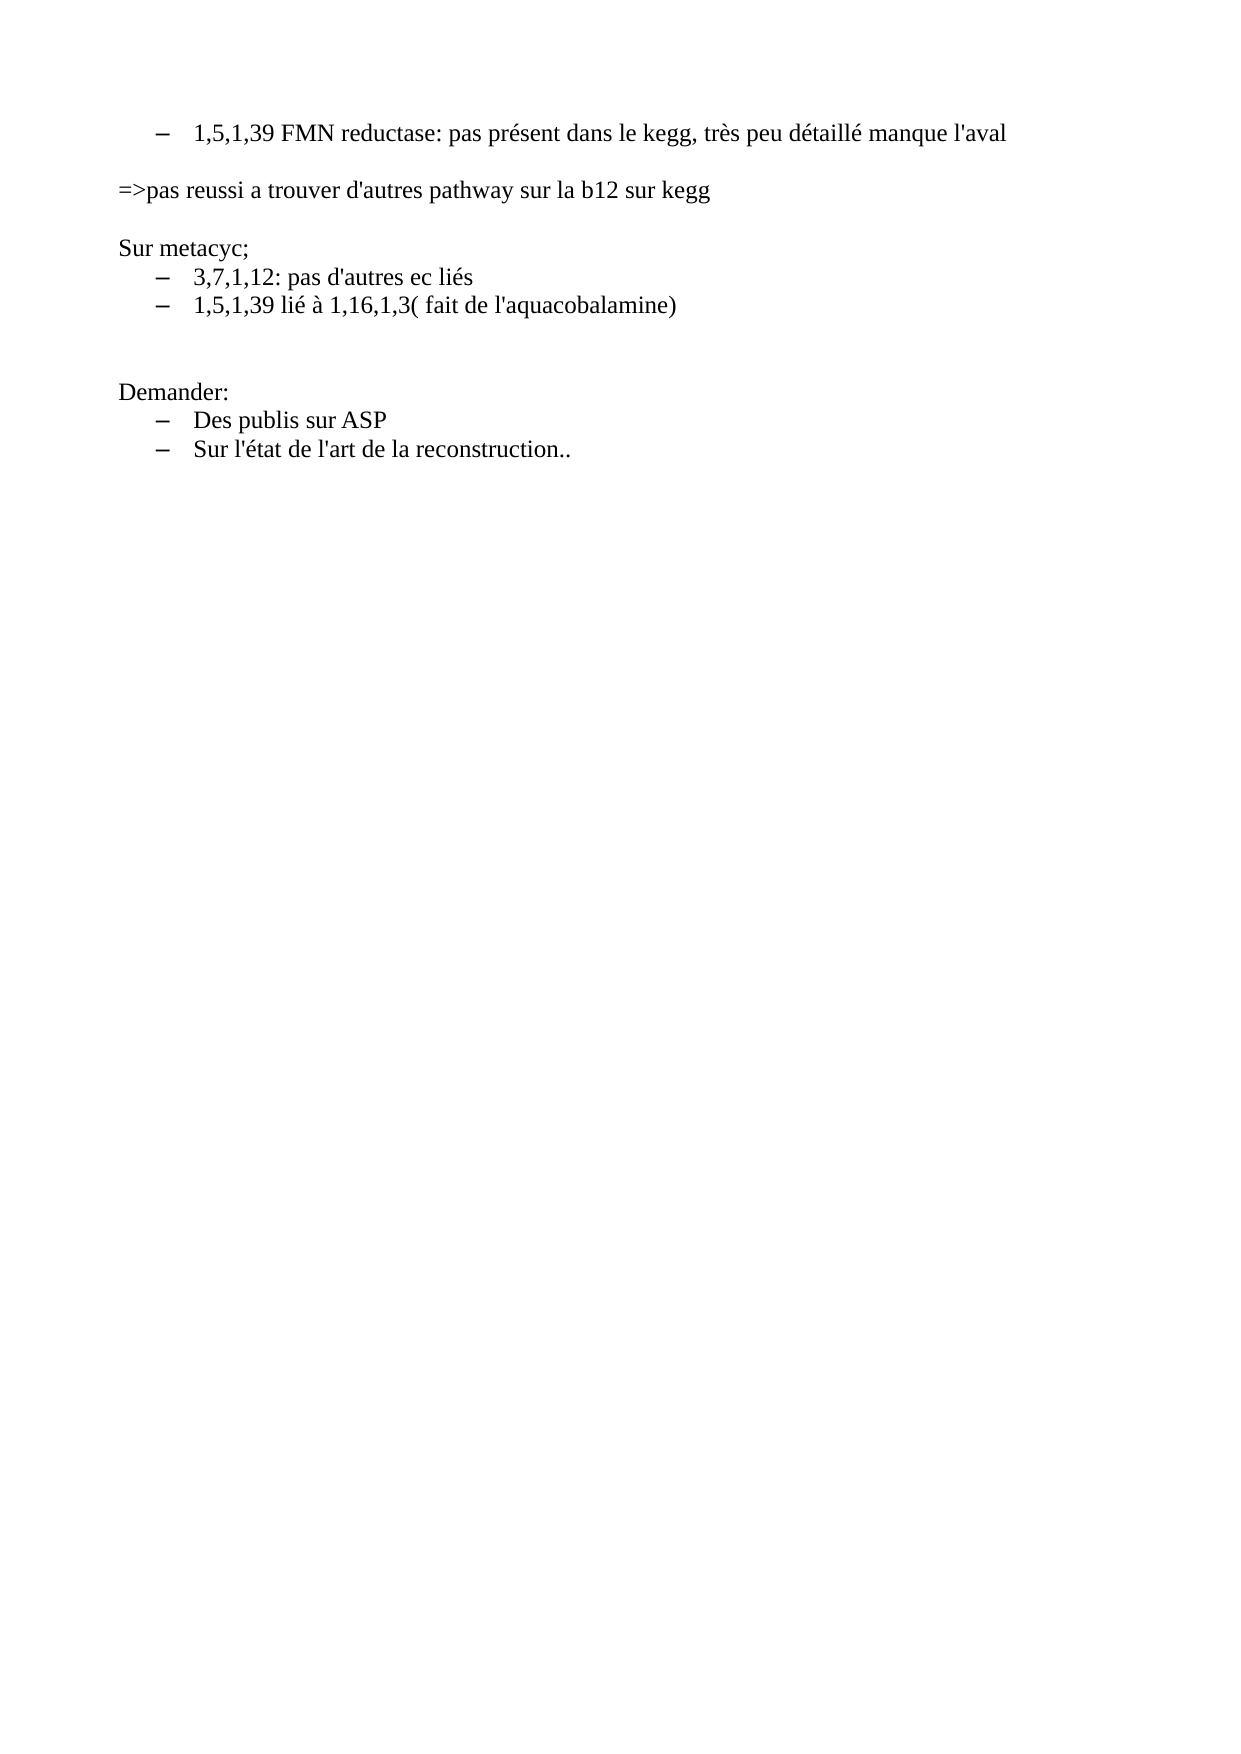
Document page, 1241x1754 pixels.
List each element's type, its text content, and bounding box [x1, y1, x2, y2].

list 1,5,1,39 FMN reductase: pas présent dans le kegg, très peu détaillé manque l'aval [156, 118, 1122, 147]
text =>pas reussi a trouver d'autres pathway sur la b12 sur kegg [118, 176, 1122, 204]
text Demander: [118, 377, 1122, 406]
list 1,5,1,39 lié à 1,16,1,3( fait de l'aquacobalamine) [156, 291, 1122, 319]
list Des publis sur ASP [156, 406, 1122, 434]
list Sur l'état de l'art de la reconstruction.. [156, 434, 1122, 463]
text Sur metacyc; [118, 233, 1122, 262]
list 3,7,1,12: pas d'autres ec liés [156, 262, 1122, 291]
